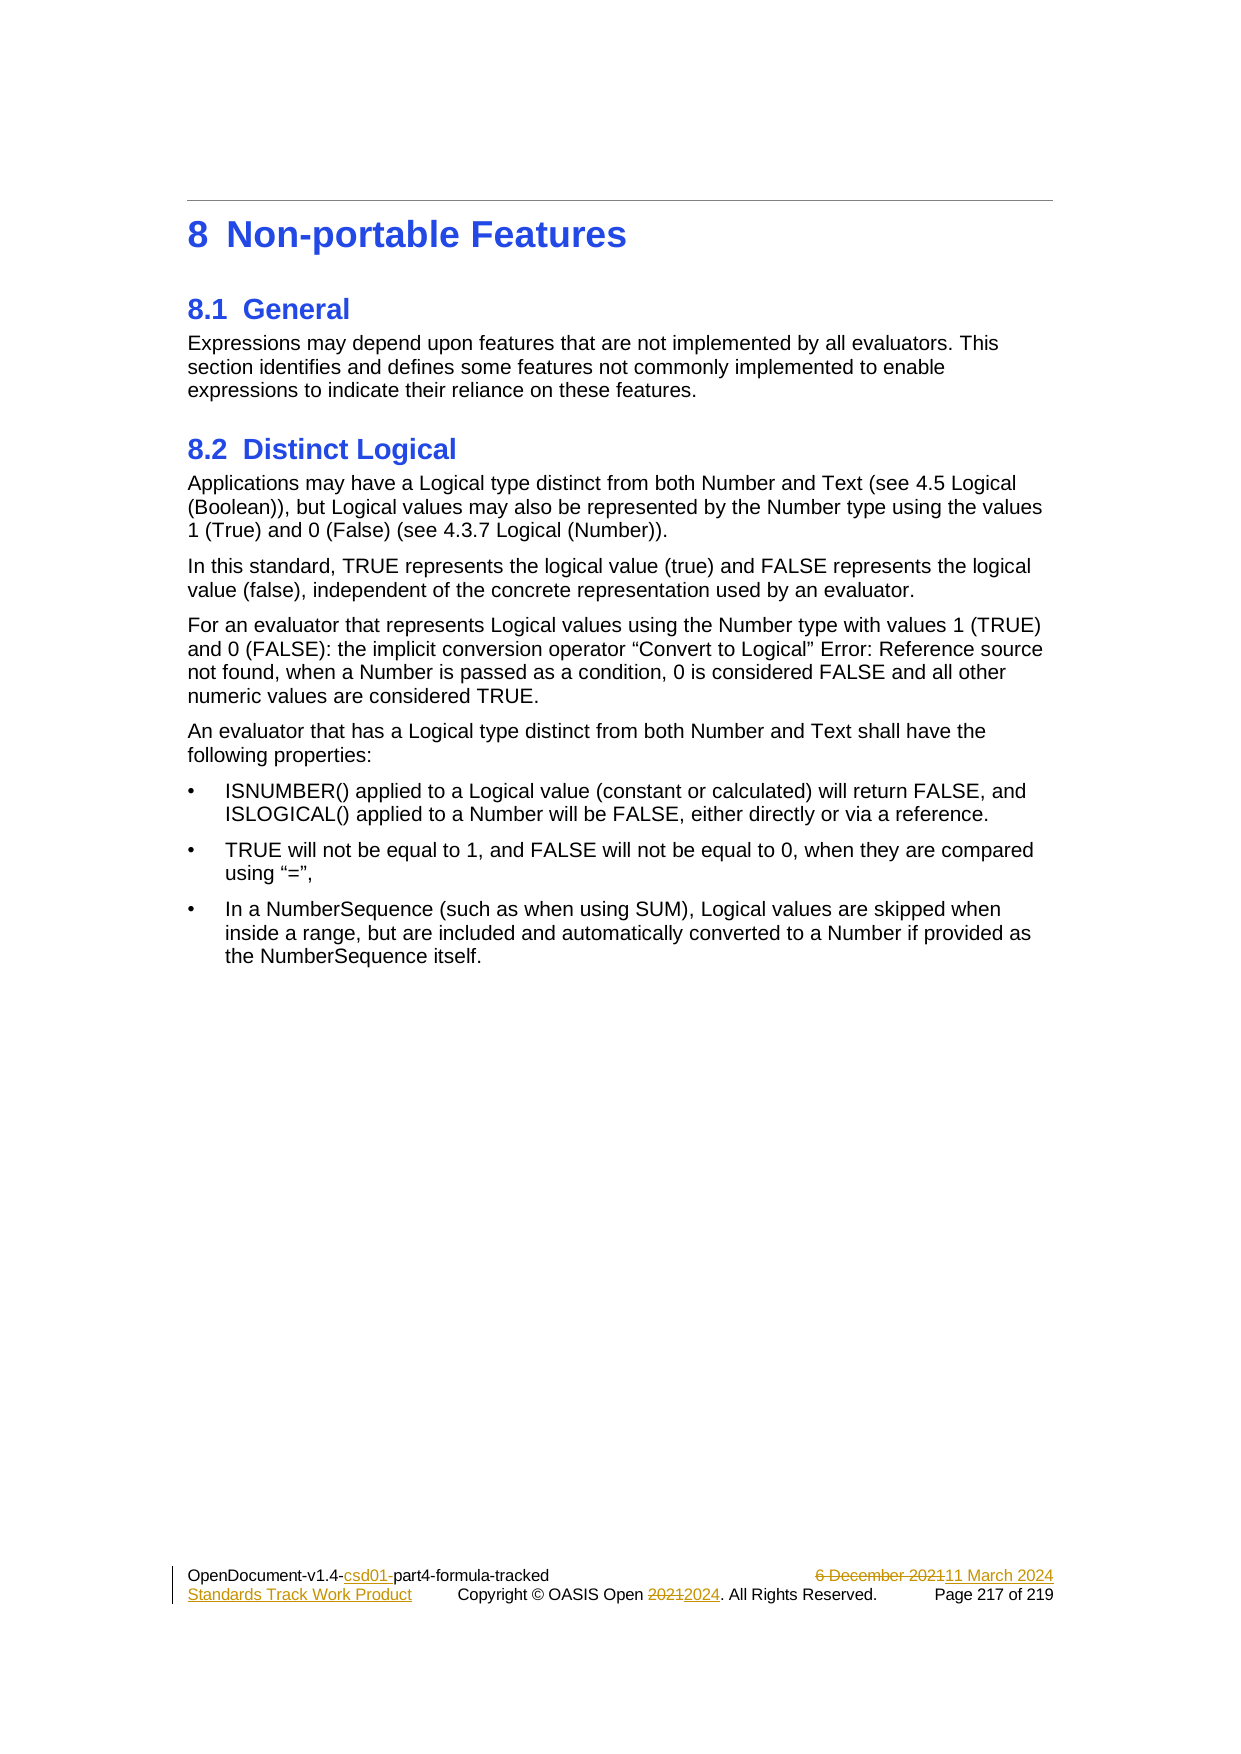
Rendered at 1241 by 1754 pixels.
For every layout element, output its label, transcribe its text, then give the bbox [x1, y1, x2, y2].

subtitle Non-portable Features [187, 201, 1053, 256]
subtitle Distinct Logical [187, 433, 1053, 466]
text For an evaluator that represents Logical values using the Number type with values 1 (TRUE) and 0 (FALSE): the implicit conversion operator “Convert to Logical” Error: Reference source not found, when a Number is passed as a condition, 0 is considered FALSE and all other numeric values are considered TRUE. [187, 614, 1053, 708]
text Applications may have a Logical type distinct from both Number and Text (see 4.5 Logical (Boolean)), but Logical values may also be represented by the Number type using the values 1 (True) and 0 (False) (see 4.3.7 Logical (Number)). [187, 472, 1053, 542]
text An evaluator that has a Logical type distinct from both Number and Text shall have the following properties: [187, 720, 1053, 767]
list TRUE will not be equal to 1, and FALSE will not be equal to 0, when they are compared using “=”, [187, 838, 1053, 885]
text In this standard, TRUE represents the logical value (true) and FALSE represents the logical value (false), independent of the concrete representation used by an evaluator. [187, 554, 1053, 602]
list In a NumberSequence (such as when using SUM), Logical values are skipped when inside a range, but are included and automatically converted to a Number if provided as the NumberSequence itself. [187, 897, 1053, 968]
subtitle General [187, 293, 1053, 326]
text Expressions may depend upon features that are not implemented by all evaluators. This section identifies and defines some features not commonly implemented to enable expressions to indicate their reliance on these features. [187, 332, 1053, 402]
list ISNUMBER() applied to a Logical value (constant or calculated) will return FALSE, and ISLOGICAL() applied to a Number will be FALSE, either directly or via a reference. [187, 779, 1053, 826]
